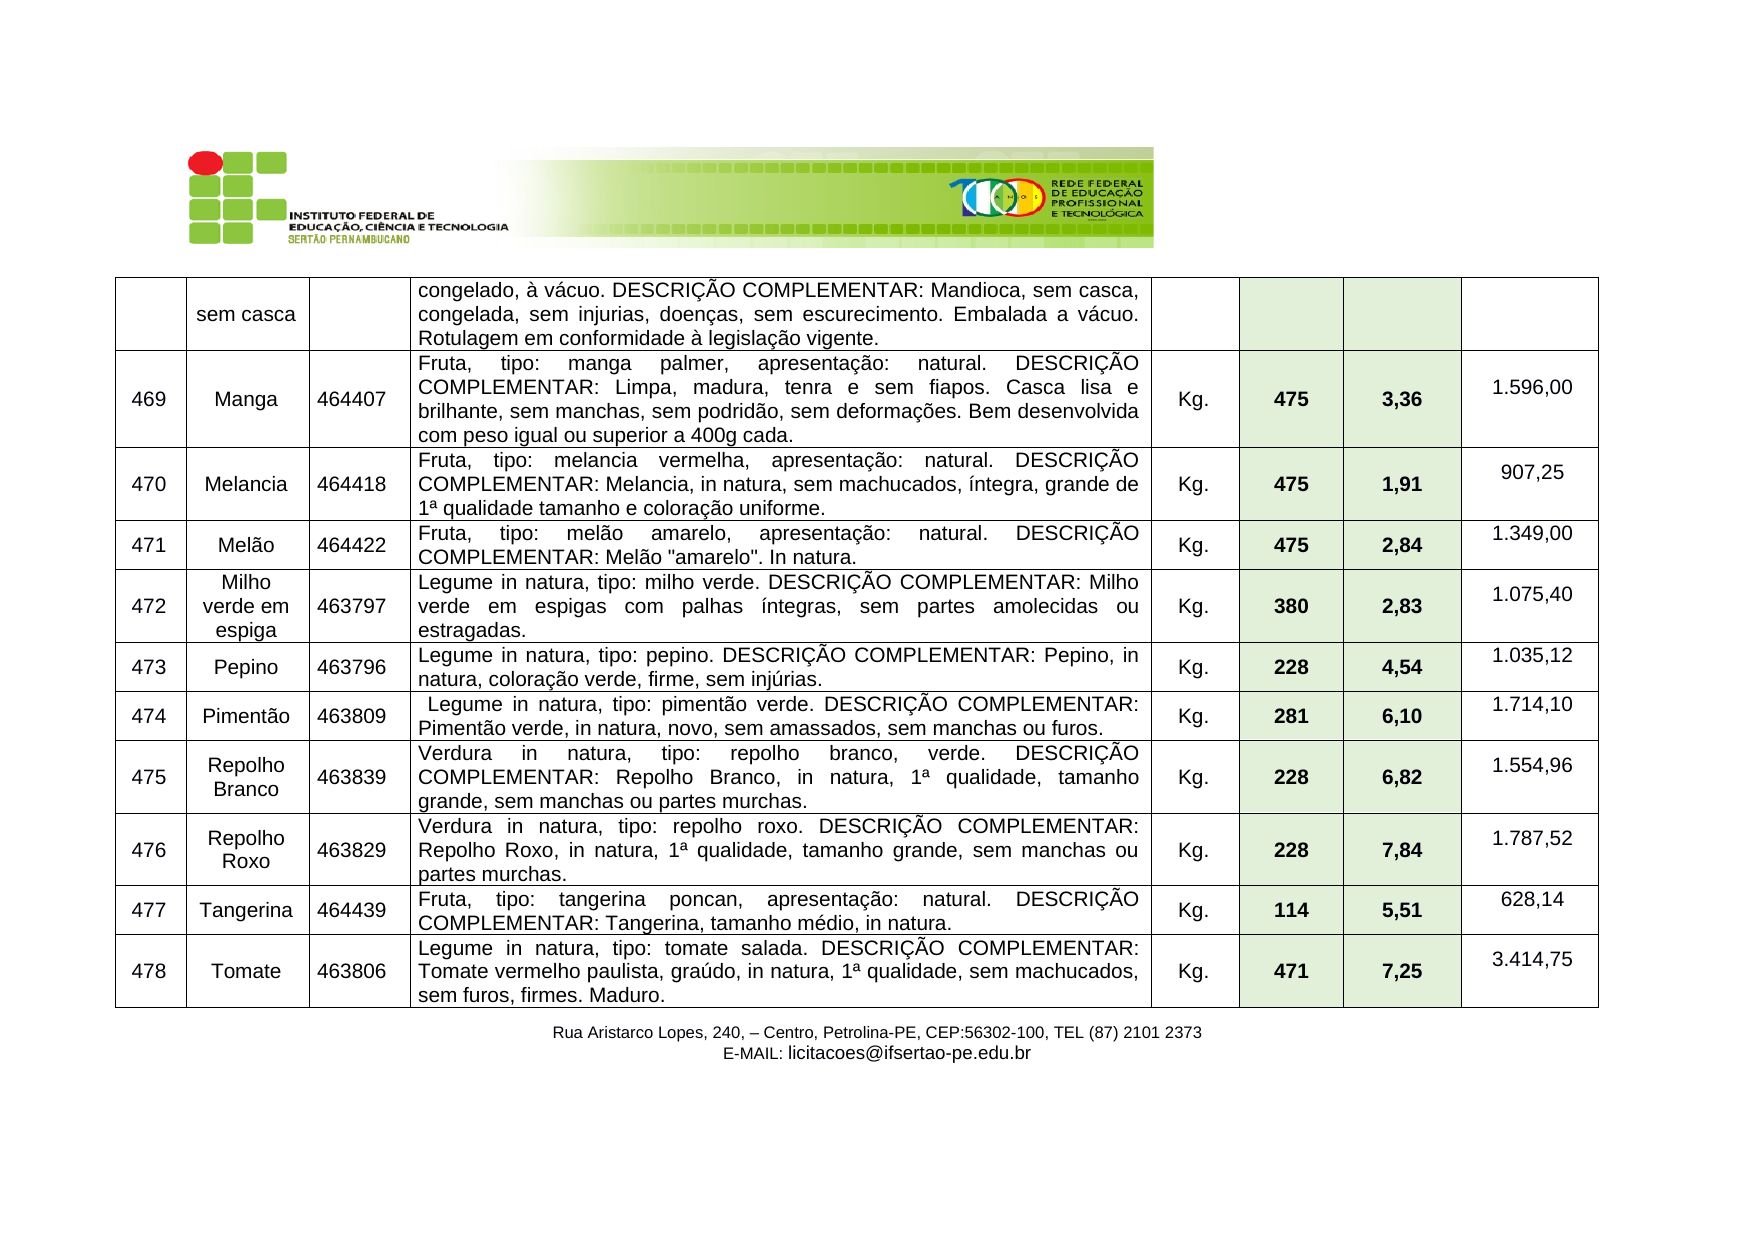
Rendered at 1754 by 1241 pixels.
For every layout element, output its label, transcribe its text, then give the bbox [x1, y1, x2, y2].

table_cell Tangerina [187, 886, 309, 934]
table_cell 1.349,00 [1462, 521, 1598, 569]
table_cell Verdura in natura, tipo: repolho branco, verde. DESCRIÇÃO COMPLEMENTAR: Repolho Branco, in natura, 1ª qualidade, tamanho grande, sem manchas ou partes murchas. [411, 741, 1151, 812]
table_cell 281 [1240, 692, 1343, 739]
table_cell 2,83 [1344, 570, 1461, 642]
table_cell Melão [187, 521, 309, 569]
table_cell 464439 [310, 886, 410, 934]
table_cell Fruta, tipo: melão amarelo, apresentação: natural. DESCRIÇÃO COMPLEMENTAR: Melão "amarelo". In natura. [411, 521, 1151, 569]
table_cell 228 [1240, 741, 1343, 812]
table_cell 472 [116, 570, 186, 642]
table_cell Kg. [1152, 886, 1239, 934]
table_cell 1.596,00 [1462, 351, 1598, 447]
table_cell Fruta, tipo: tangerina poncan, apresentação: natural. DESCRIÇÃO COMPLEMENTAR: Tangerina, tamanho médio, in natura. [411, 886, 1151, 934]
table_cell Kg. [1152, 935, 1239, 1007]
table_cell Fruta, tipo: manga palmer, apresentação: natural. DESCRIÇÃO COMPLEMENTAR: Limpa, madura, tenra e sem fiapos. Casca lisa e brilhante, sem manchas, sem podridão, sem deformações. Bem desenvolvida com peso igual ou superior a 400g cada. [411, 351, 1151, 447]
table_cell 471 [1240, 935, 1343, 1007]
table_cell 6,82 [1344, 741, 1461, 812]
table_cell sem casca [187, 278, 309, 350]
picture [177, 147, 1154, 248]
table_cell 5,51 [1344, 886, 1461, 934]
table_cell 4,54 [1344, 643, 1461, 691]
table_cell 464407 [310, 351, 410, 447]
table_cell Legume in natura, tipo: pepino. DESCRIÇÃO COMPLEMENTAR: Pepino, in natura, coloração verde, firme, sem injúrias. [411, 643, 1151, 691]
table_cell 228 [1240, 643, 1343, 691]
table_cell Kg. [1152, 741, 1239, 812]
table_cell 463809 [310, 692, 410, 739]
table_cell Kg. [1152, 814, 1239, 885]
table_cell 463797 [310, 570, 410, 642]
table_cell [1152, 278, 1239, 350]
table_cell 6,10 [1344, 692, 1461, 739]
table_cell 469 [116, 351, 186, 447]
table_cell 3,36 [1344, 351, 1461, 447]
table_cell Pimentão [187, 692, 309, 739]
table_cell Verdura in natura, tipo: repolho roxo. DESCRIÇÃO COMPLEMENTAR: Repolho Roxo, in natura, 1ª qualidade, tamanho grande, sem manchas ou partes murchas. [411, 814, 1151, 885]
table_cell 1.714,10 [1462, 692, 1598, 739]
table_cell 3.414,75 [1462, 935, 1598, 1007]
table_cell Kg. [1152, 643, 1239, 691]
table_cell [116, 278, 186, 350]
table_cell 2,84 [1344, 521, 1461, 569]
table_cell Kg. [1152, 351, 1239, 447]
table_cell 464418 [310, 448, 410, 520]
table_cell 463839 [310, 741, 410, 812]
table_cell 477 [116, 886, 186, 934]
table_cell Kg. [1152, 448, 1239, 520]
table_cell congelado, à vácuo. DESCRIÇÃO COMPLEMENTAR: Mandioca, sem casca, congelada, sem injurias, doenças, sem escurecimento. Embalada a vácuo. Rotulagem em conformidade à legislação vigente. [411, 278, 1151, 350]
table_cell 464422 [310, 521, 410, 569]
table_cell 7,25 [1344, 935, 1461, 1007]
table_cell 114 [1240, 886, 1343, 934]
table_cell Manga [187, 351, 309, 447]
table_cell Repolho Branco [187, 741, 309, 812]
table_cell Pepino [187, 643, 309, 691]
table_cell 475 [116, 741, 186, 812]
table_cell 463829 [310, 814, 410, 885]
table_cell 7,84 [1344, 814, 1461, 885]
table_cell 380 [1240, 570, 1343, 642]
table_cell 1.787,52 [1462, 814, 1598, 885]
table_cell 475 [1240, 448, 1343, 520]
table_cell Tomate [187, 935, 309, 1007]
table_cell [1240, 278, 1343, 350]
table_cell Melancia [187, 448, 309, 520]
table_cell [1344, 278, 1461, 350]
table_cell [310, 278, 410, 350]
table_cell 471 [116, 521, 186, 569]
table_cell 475 [1240, 351, 1343, 447]
table_cell 463796 [310, 643, 410, 691]
table_cell Milho verde em espiga [187, 570, 309, 642]
table_cell 1.035,12 [1462, 643, 1598, 691]
table_cell Kg. [1152, 692, 1239, 739]
table_cell 463806 [310, 935, 410, 1007]
table_cell 1.075,40 [1462, 570, 1598, 642]
table_cell Kg. [1152, 570, 1239, 642]
table_cell 473 [116, 643, 186, 691]
table_cell 474 [116, 692, 186, 739]
table_cell 1.554,96 [1462, 741, 1598, 812]
table_cell Fruta, tipo: melancia vermelha, apresentação: natural. DESCRIÇÃO COMPLEMENTAR: Melancia, in natura, sem machucados, íntegra, grande de 1ª qualidade tamanho e coloração uniforme. [411, 448, 1151, 520]
table_cell 1,91 [1344, 448, 1461, 520]
table_cell Kg. [1152, 521, 1239, 569]
table_cell 907,25 [1462, 448, 1598, 520]
table_cell Repolho Roxo [187, 814, 309, 885]
table_cell [1462, 278, 1598, 350]
table_cell 475 [1240, 521, 1343, 569]
table_cell Legume in natura, tipo: pimentão verde. DESCRIÇÃO COMPLEMENTAR: Pimentão verde, in natura, novo, sem amassados, sem manchas ou furos. [411, 692, 1151, 739]
table_cell 628,14 [1462, 886, 1598, 934]
table_cell 476 [116, 814, 186, 885]
table_cell 228 [1240, 814, 1343, 885]
table_cell 470 [116, 448, 186, 520]
table_cell 478 [116, 935, 186, 1007]
table_cell Legume in natura, tipo: tomate salada. DESCRIÇÃO COMPLEMENTAR: Tomate vermelho paulista, graúdo, in natura, 1ª qualidade, sem machucados, sem furos, firmes. Maduro. [411, 935, 1151, 1007]
table_cell Legume in natura, tipo: milho verde. DESCRIÇÃO COMPLEMENTAR: Milho verde em espigas com palhas íntegras, sem partes amolecidas ou estragadas. [411, 570, 1151, 642]
